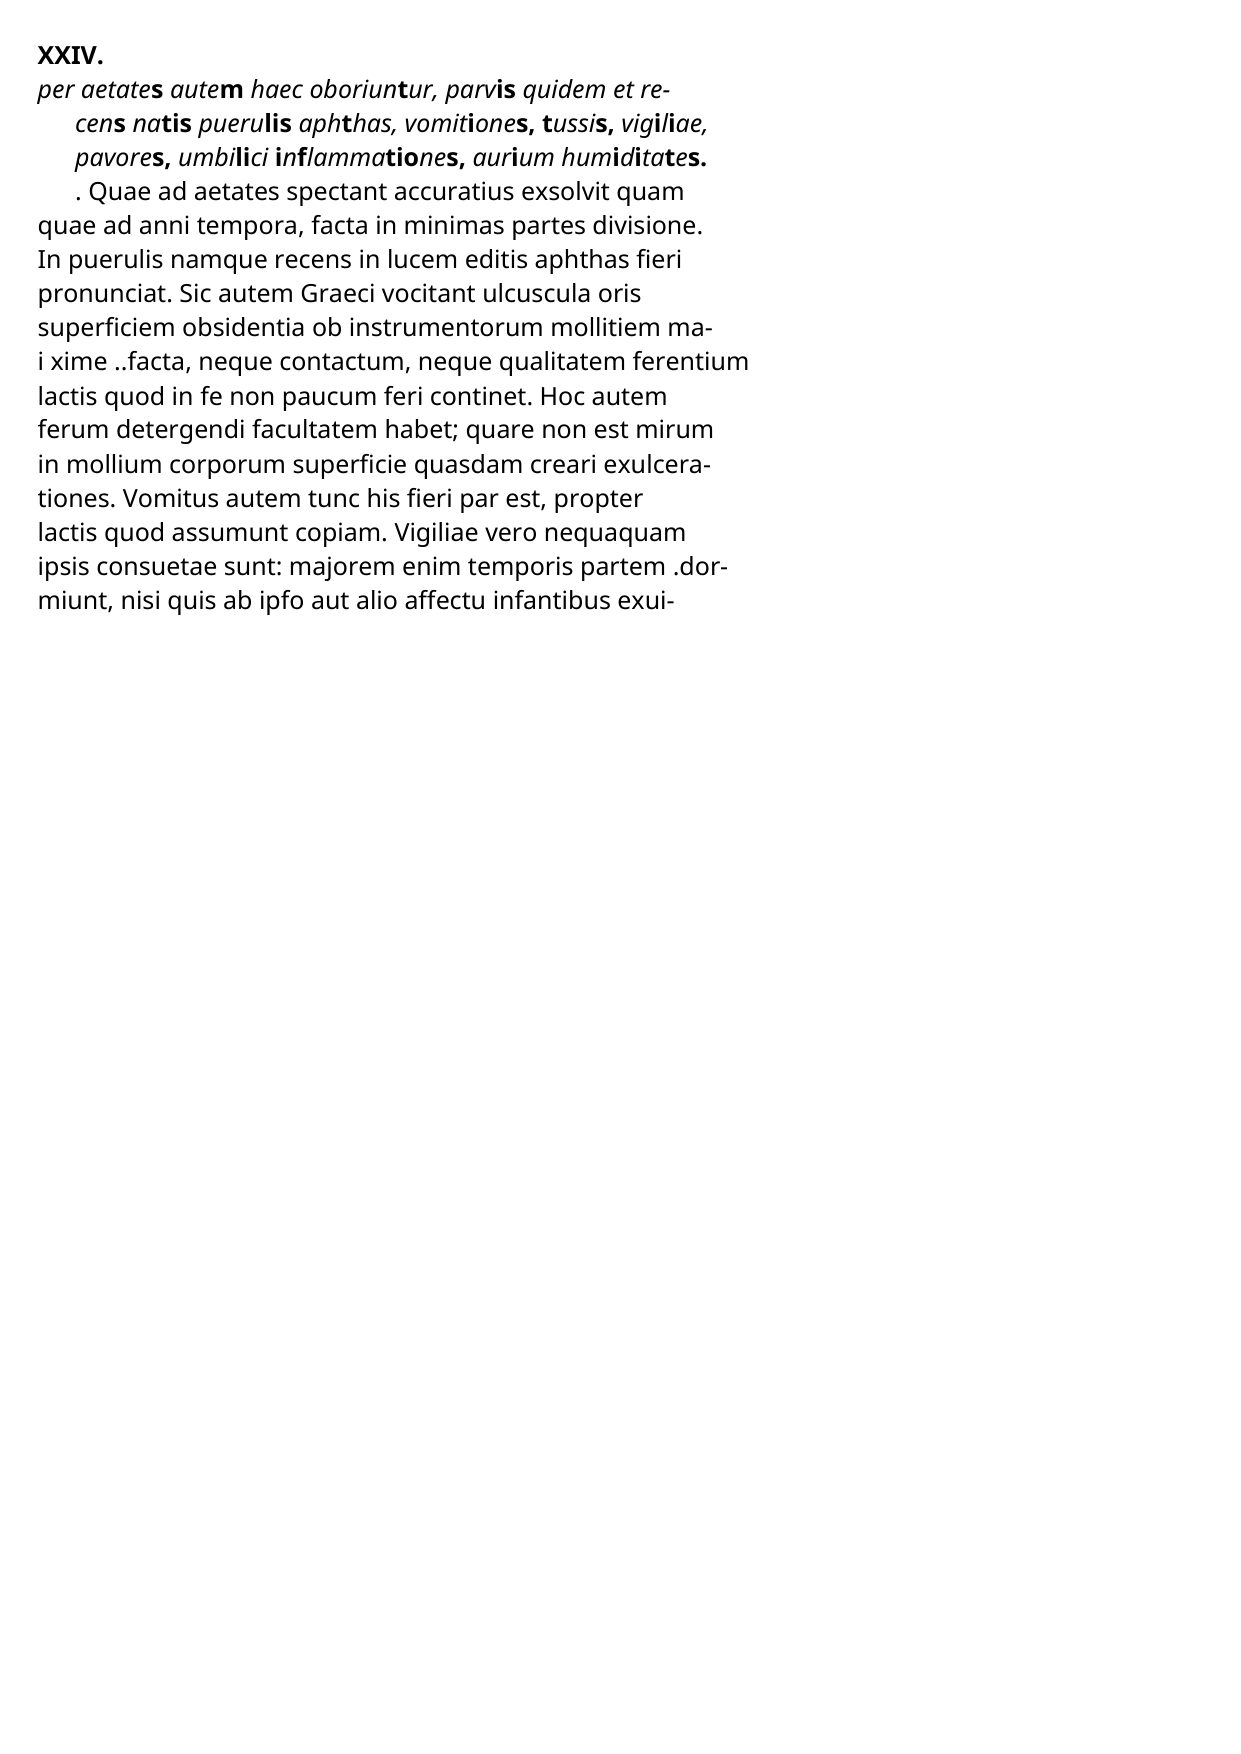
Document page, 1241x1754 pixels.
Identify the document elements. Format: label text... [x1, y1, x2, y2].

text per aetates autem haec oboriuntur, parvis quidem et re- cens natis puerulis aphthas, vomitiones, tussis, vigiliae, pavores, umbilici inflammationes, aurium humiditates. [37, 72, 1203, 174]
text . Quae ad aetates spectant accuratius exsolvit quam quae ad anni tempora, facta in minimas partes divisione. In puerulis namque recens in lucem editis aphthas fieri pronunciat. Sic autem Graeci vocitant ulcuscula oris superficiem obsidentia ob instrumentorum mollitiem ma- i xime ..facta, neque contactum, neque qualitatem ferentium lactis quod in fe non paucum feri continet. Hoc autem ferum detergendi facultatem habet; quare non est mirum in mollium corporum superficie quasdam creari exulcera- tiones. Vomitus autem tunc his fieri par est, propter lactis quod assumunt copiam. Vigiliae vero nequaquam ipsis consuetae sunt: majorem enim temporis partem .dor- miunt, nisi quis ab ipfo aut alio affectu infantibus exui- [37, 174, 1203, 617]
subtitle XXIV. [37, 37, 1203, 72]
